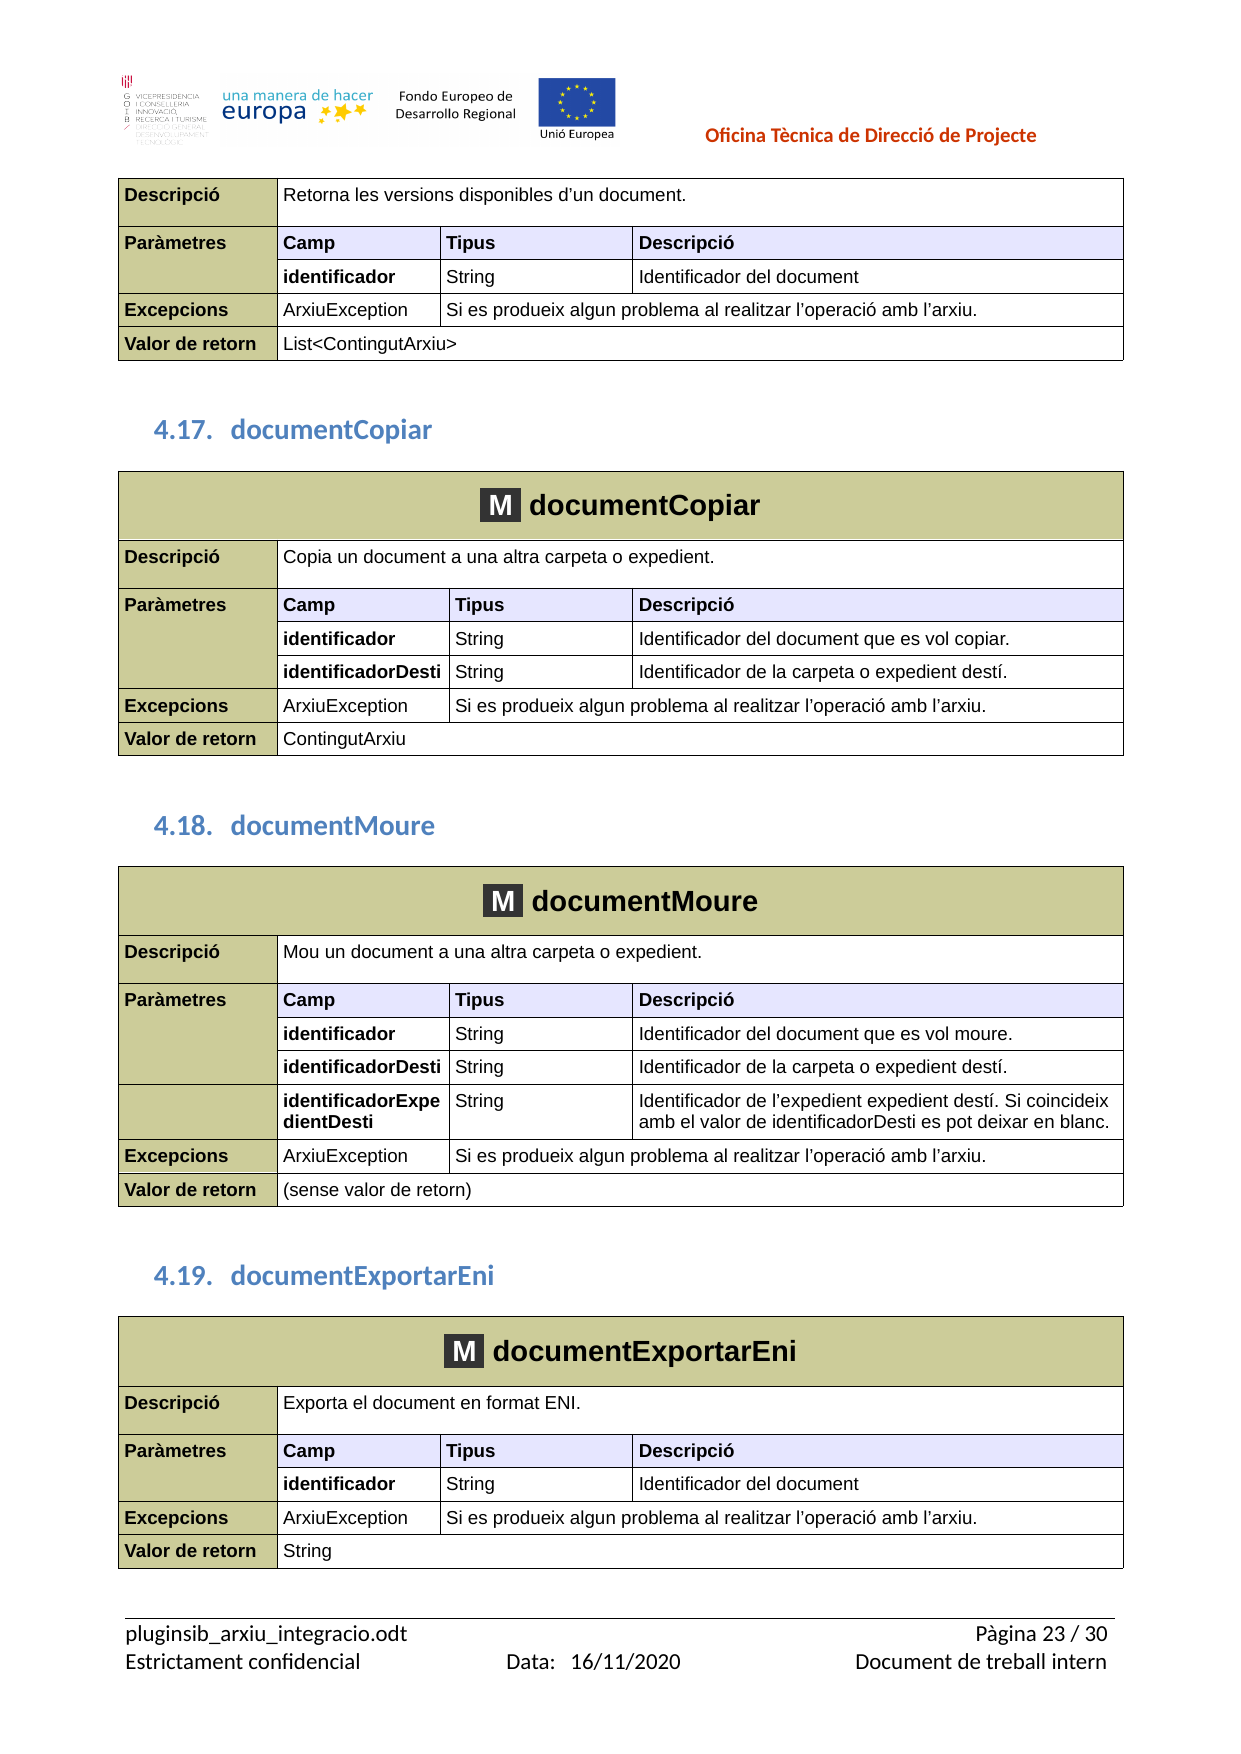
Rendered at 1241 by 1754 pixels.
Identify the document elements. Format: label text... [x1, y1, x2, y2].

table_cell ArxiuException [278, 1502, 440, 1534]
table_cell Identificador de la carpeta o expedient destí. [633, 656, 1123, 688]
table_cell Valor de retorn [119, 723, 277, 755]
table_cell identificador [278, 622, 449, 655]
table_cell List<ContingutArxiu> [278, 327, 1123, 360]
table_cell String [450, 1051, 632, 1084]
subtitle documentCopiar [153, 411, 1122, 447]
table_cell Valor de retorn [119, 327, 277, 360]
table_cell String [278, 1535, 1123, 1568]
table_cell (sense valor de retorn) [278, 1174, 1123, 1206]
table_cell Si es produeix algun problema al realitzar l’operació amb l’arxiu. [441, 294, 1123, 326]
table_cell String [450, 1018, 632, 1050]
table_cell [119, 1085, 277, 1139]
table_cell Descripció [119, 936, 277, 983]
table_cell Tipus [450, 589, 632, 621]
table_header M documentCopiar [119, 472, 1123, 539]
table_cell Descripció [633, 589, 1123, 621]
table_cell Identificador de l’expedient expedient destí. Si coincideix amb el valor de identificadorDesti es pot deixar en blanc. [633, 1085, 1123, 1139]
table_cell Descripció [119, 1387, 277, 1434]
picture [219, 73, 621, 147]
table_cell ArxiuException [278, 1140, 449, 1172]
table_cell Excepcions [119, 1502, 277, 1534]
table_cell identificador [278, 260, 440, 293]
table_cell String [450, 622, 632, 655]
table_cell Si es produeix algun problema al realitzar l’operació amb l’arxiu. [450, 689, 1123, 722]
table_cell Identificador del document [633, 260, 1123, 293]
table_cell Paràmetres [119, 1435, 277, 1501]
table_cell Copia un document a una altra carpeta o expedient. [278, 541, 1123, 588]
table_cell String [441, 260, 632, 293]
table_cell Tipus [441, 227, 632, 259]
table_cell Descripció [633, 227, 1123, 259]
table_cell Camp [278, 589, 449, 621]
table_cell Excepcions [119, 689, 277, 722]
table_header M documentMoure [119, 867, 1123, 935]
table_cell Paràmetres [119, 227, 277, 293]
table_cell Descripció [633, 1435, 1123, 1467]
table_cell String [441, 1468, 632, 1501]
table_cell Excepcions [119, 294, 277, 326]
table_cell Valor de retorn [119, 1535, 277, 1568]
table_cell Excepcions [119, 1140, 277, 1172]
table_cell identificadorDesti [278, 1051, 449, 1084]
table_cell Exporta el document en format ENI. [278, 1387, 1123, 1434]
table_cell identificador [278, 1468, 440, 1501]
table_cell Paràmetres [119, 589, 277, 688]
table_header M documentExportarEni [119, 1317, 1123, 1386]
table_cell ArxiuException [278, 294, 440, 326]
table_cell ContingutArxiu [278, 723, 1123, 755]
table_cell Camp [278, 227, 440, 259]
table_cell Si es produeix algun problema al realitzar l’operació amb l’arxiu. [450, 1140, 1123, 1172]
subtitle documentExportarEni [153, 1257, 1122, 1293]
table_cell identificadorExpedientDesti [278, 1085, 449, 1139]
table_cell Descripció [633, 984, 1123, 1017]
table_cell Camp [278, 1435, 440, 1467]
table_cell Identificador del document que es vol moure. [633, 1018, 1123, 1050]
subtitle documentMoure [153, 807, 1122, 842]
table_cell Identificador del document que es vol copiar. [633, 622, 1123, 655]
table_cell Identificador de la carpeta o expedient destí. [633, 1051, 1123, 1084]
picture [118, 73, 213, 147]
table_cell Valor de retorn [119, 1174, 277, 1206]
table_cell Camp [278, 984, 449, 1017]
table_cell Descripció [119, 541, 277, 588]
table_cell Paràmetres [119, 984, 277, 1084]
table_cell String [450, 656, 632, 688]
table_cell Descripció [119, 179, 277, 226]
table_cell Identificador del document [633, 1468, 1123, 1501]
table_cell Tipus [441, 1435, 632, 1467]
table_cell ArxiuException [278, 689, 449, 722]
table_cell Mou un document a una altra carpeta o expedient. [278, 936, 1123, 983]
table_cell identificador [278, 1018, 449, 1050]
table_cell Tipus [450, 984, 632, 1017]
table_cell String [450, 1085, 632, 1139]
table_cell identificadorDesti [278, 656, 449, 688]
table_cell Retorna les versions disponibles d’un document. [278, 179, 1123, 226]
table_cell Si es produeix algun problema al realitzar l’operació amb l’arxiu. [441, 1502, 1123, 1534]
